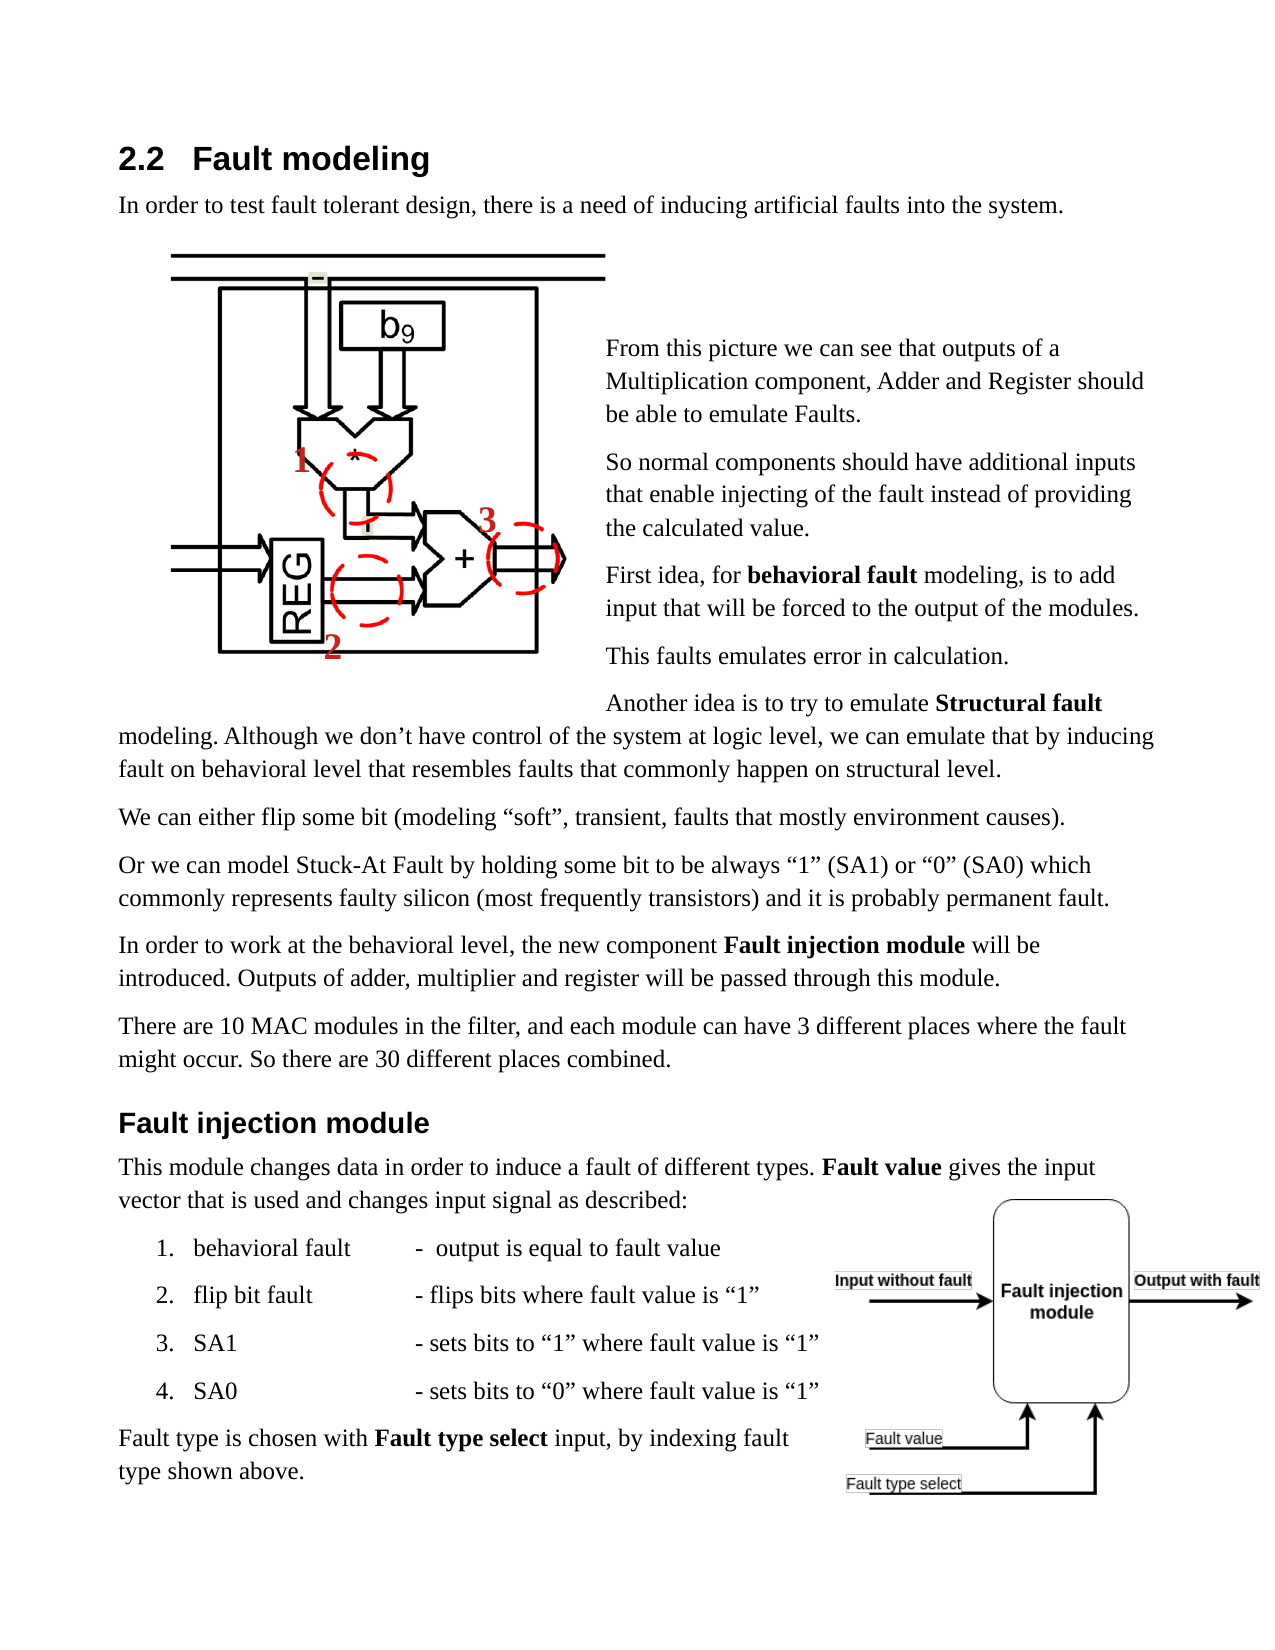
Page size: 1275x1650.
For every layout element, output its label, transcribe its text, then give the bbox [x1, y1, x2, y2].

text In order to test fault tolerant design, there is a need of inducing artificial faults into the system. [118, 190, 1157, 219]
text First idea, for behavioral fault modeling, is to add input that will be forced to the output of the modules. [606, 560, 1157, 622]
picture [835, 1199, 1264, 1504]
text We can either flip some bit (modeling “soft”, transient, faults that mostly environment causes). [118, 802, 1157, 831]
text This module changes data in order to induce a fault of different types. Fault value gives the input vector that is used and changes input signal as described: [118, 1152, 1157, 1214]
subtitle Fault injection module [118, 1106, 1157, 1140]
list SA1 - sets bits to “1” where fault value is “1” [156, 1328, 835, 1357]
text [118, 447, 170, 541]
picture [170, 230, 606, 692]
text Another idea is to try to emulate Structural fault modeling. Although we don’t have control of the system at logic level, we can emulate that by inducing fault on behavioral level that resembles faults that commonly happen on structural level. [118, 688, 1157, 783]
text There are 10 MAC modules in the filter, and each module can have 3 different places where the fault might occur. So there are 30 different places combined. [118, 1011, 1157, 1073]
text So normal components should have additional inputs that enable injecting of the fault instead of providing the calculated value. [606, 447, 1157, 541]
text [118, 641, 170, 669]
text In order to work at the behavioral level, the new component Fault injection module will be introduced. Outputs of adder, multiplier and register will be passed through this module. [118, 930, 1157, 992]
text From this picture we can see that outputs of a Multiplication component, Adder and Register should be able to emulate Faults. [606, 333, 1157, 428]
text Fault type is chosen with Fault type select input, by indexing fault type shown above. [118, 1423, 835, 1485]
text Or we can model Stuck-At Fault by holding some bit to be always “1” (SA1) or “0” (SA0) which commonly represents faulty silicon (most frequently transistors) and it is probably permanent fault. [118, 850, 1157, 911]
subtitle Fault modeling [118, 139, 1157, 178]
list flip bit fault - flips bits where fault value is “1” [156, 1281, 835, 1309]
list SA0 - sets bits to “0” where fault value is “1” [156, 1376, 835, 1404]
list behavioral fault - output is equal to fault value [156, 1233, 835, 1262]
text This faults emulates error in calculation. [606, 641, 1157, 669]
text [118, 333, 170, 428]
text [118, 560, 170, 622]
